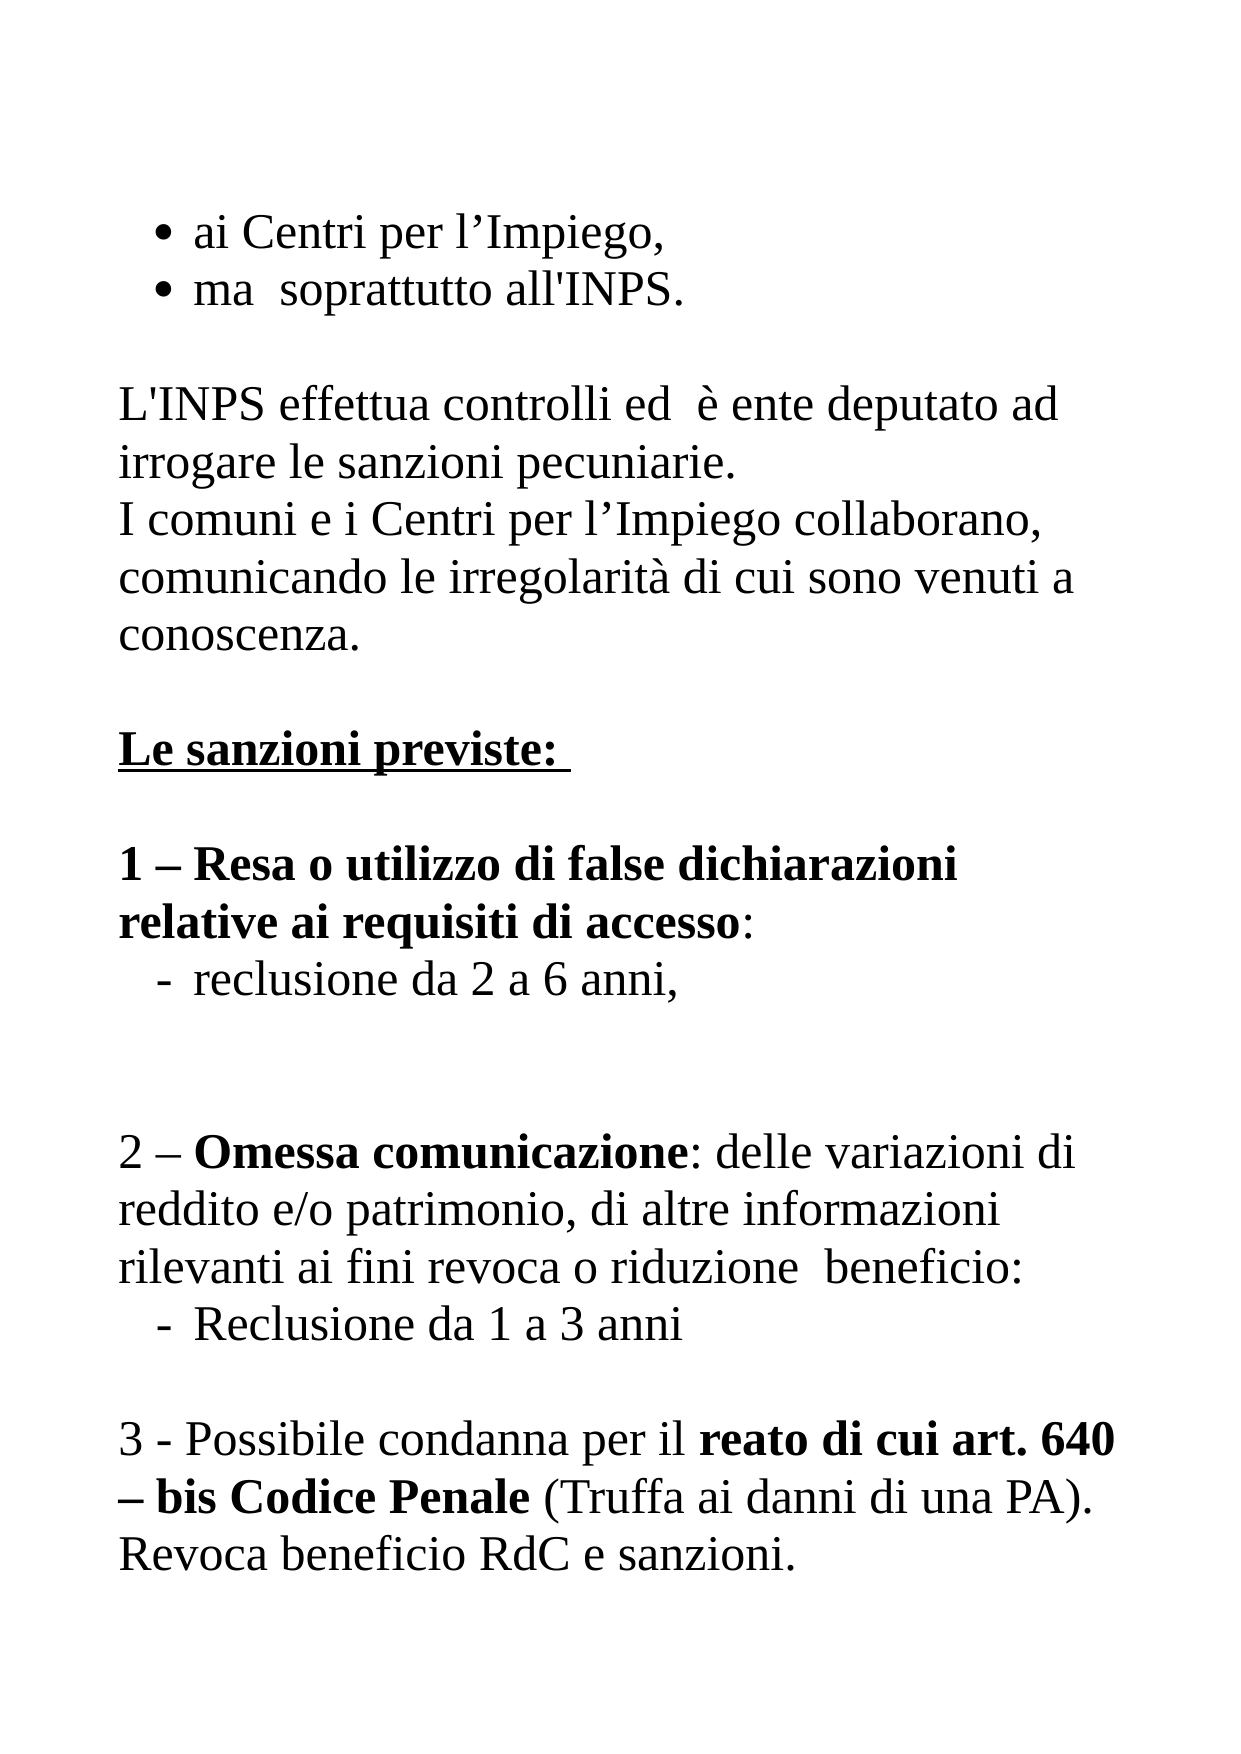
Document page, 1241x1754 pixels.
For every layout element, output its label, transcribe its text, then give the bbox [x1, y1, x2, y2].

text 2 – Omessa comunicazione: delle variazioni di reddito e/o patrimonio, di altre informazioni rilevanti ai fini revoca o riduzione beneficio: [118, 1122, 1122, 1294]
list ma soprattutto all'INPS. [156, 259, 1122, 317]
text 3 - Possibile condanna per il reato di cui art. 640 – bis Codice Penale (Truffa ai danni di una PA). Revoca beneficio RdC e sanzioni. [118, 1409, 1122, 1582]
text 1 – Resa o utilizzo di false dichiarazioni relative ai requisiti di accesso: [118, 834, 1122, 949]
text I comuni e i Centri per l’Impiego collaborano, comunicando le irregolarità di cui sono venuti a conoscenza. [118, 489, 1122, 662]
list reclusione da 2 a 6 anni, [156, 949, 1122, 1007]
text L'INPS effettua controlli ed è ente deputato ad irrogare le sanzioni pecuniarie. [118, 374, 1122, 489]
list Reclusione da 1 a 3 anni [156, 1294, 1122, 1352]
list ai Centri per l’Impiego, [156, 202, 1122, 259]
text Le sanzioni previste: [118, 719, 1122, 777]
